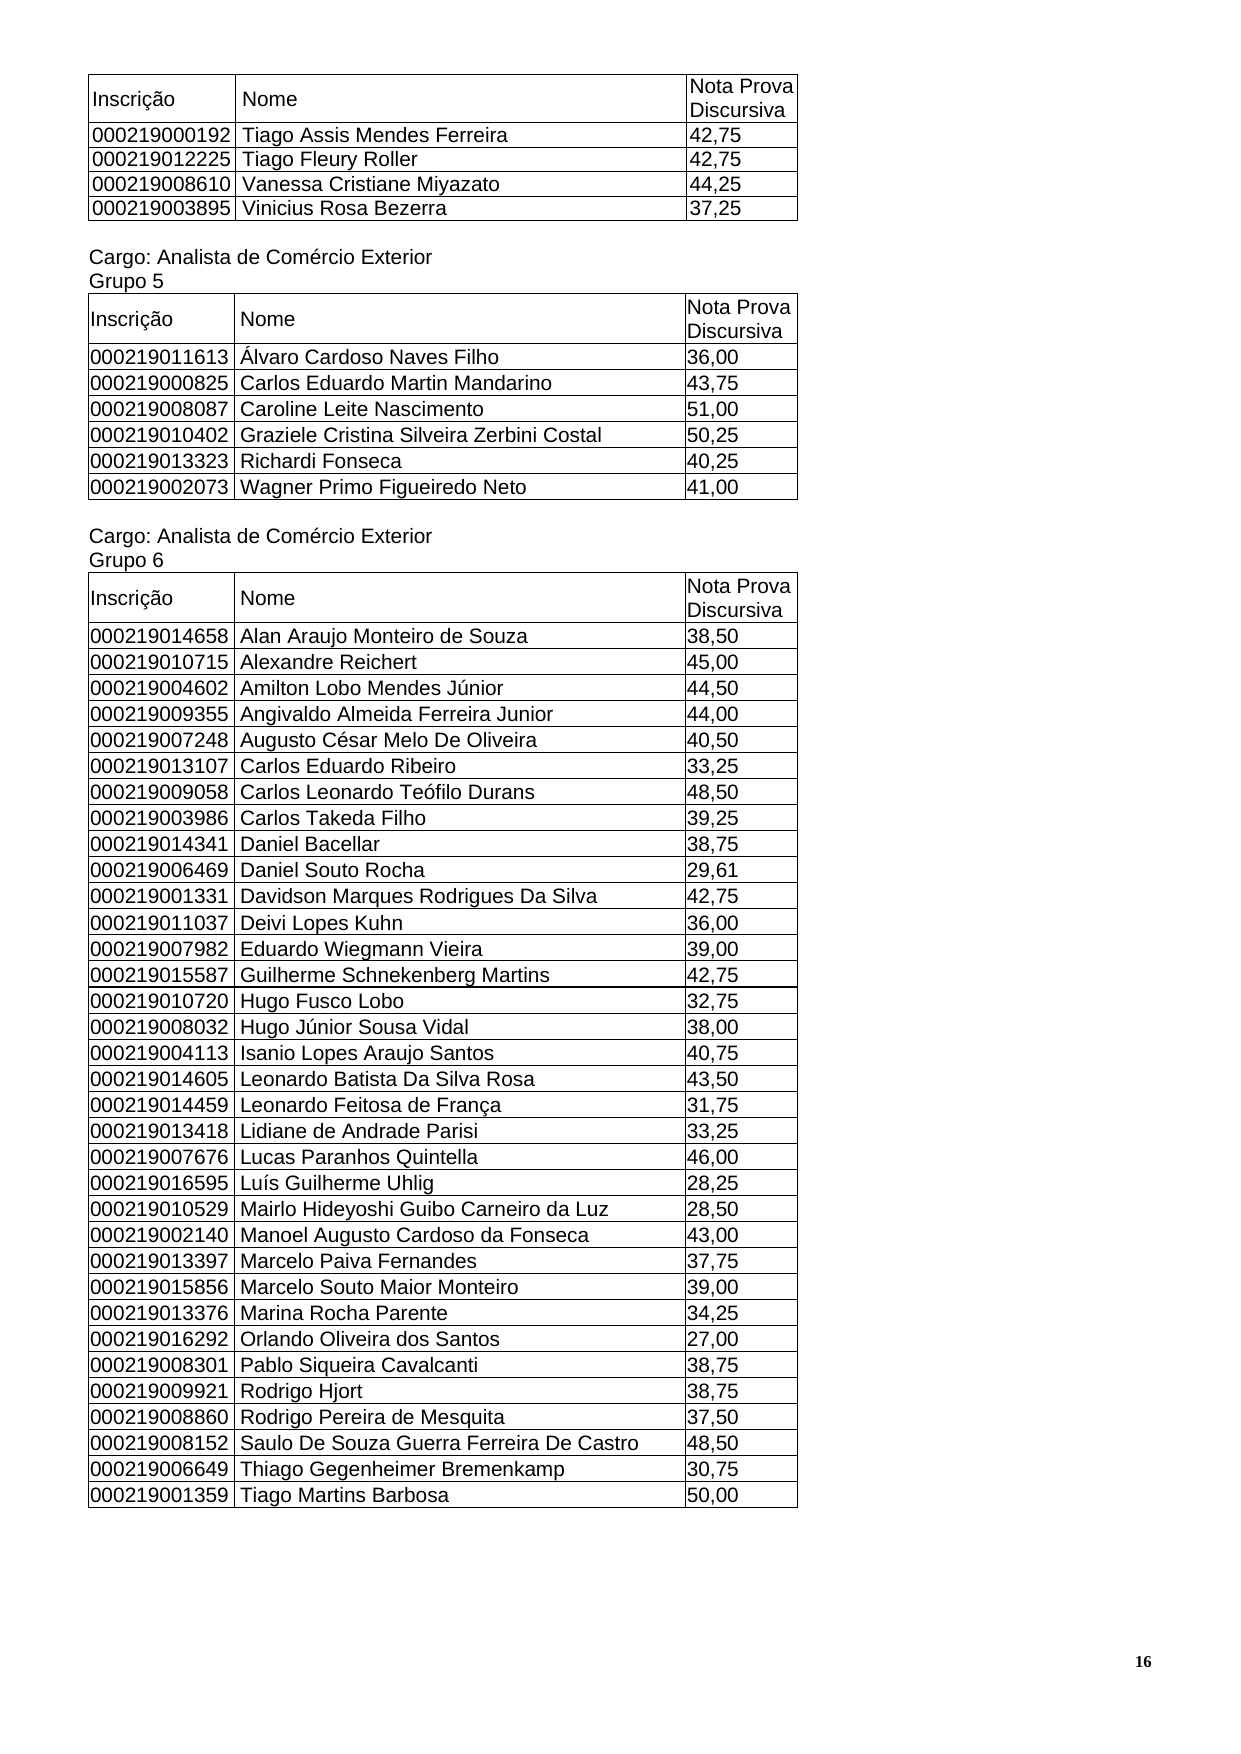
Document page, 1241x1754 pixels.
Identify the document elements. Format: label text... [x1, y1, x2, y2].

table_cell 000219012225 [89, 148, 235, 171]
table_cell Lidiane de Andrade Parisi [235, 1118, 685, 1143]
table_cell 000219015856 [89, 1274, 234, 1299]
table_cell 000219011037 [89, 909, 234, 934]
table_cell 000219008610 [89, 172, 235, 196]
table_cell Carlos Takeda Filho [235, 805, 685, 830]
table_cell 000219007676 [89, 1144, 234, 1169]
table_cell 000219004113 [89, 1040, 234, 1064]
table_cell 000219003895 [89, 197, 235, 220]
table_cell Deivi Lopes Kuhn [235, 909, 685, 934]
table_cell 42,75 [686, 961, 797, 986]
table_cell 000219007248 [89, 727, 234, 752]
table_cell 31,75 [686, 1092, 797, 1117]
table_cell 38,00 [686, 1014, 797, 1038]
table_cell Carlos Leonardo Teófilo Durans [235, 779, 685, 804]
table_cell 43,75 [686, 370, 797, 395]
table_cell Rodrigo Hjort [235, 1378, 685, 1403]
table_cell 42,75 [687, 148, 797, 171]
table_cell Alan Araujo Monteiro de Souza [235, 623, 685, 648]
table_header Nome [235, 573, 685, 622]
table_cell 32,75 [686, 988, 797, 1012]
table_cell 000219008087 [89, 396, 234, 421]
table_header Inscrição [89, 573, 234, 622]
table_cell 000219010402 [89, 422, 234, 447]
table_cell Daniel Souto Rocha [235, 857, 685, 882]
table_cell 000219013107 [89, 753, 234, 778]
table_cell 50,25 [686, 422, 797, 447]
table_cell Hugo Fusco Lobo [235, 988, 685, 1012]
table_cell Tiago Assis Mendes Ferreira [236, 123, 686, 147]
table_cell Thiago Gegenheimer Bremenkamp [235, 1456, 685, 1481]
table_cell Lucas Paranhos Quintella [235, 1144, 685, 1169]
table_cell Angivaldo Almeida Ferreira Junior [235, 701, 685, 726]
table_cell Marcelo Souto Maior Monteiro [235, 1274, 685, 1299]
table_cell 36,00 [686, 909, 797, 934]
table_cell Richardi Fonseca [235, 448, 685, 473]
table_cell 000219010715 [89, 649, 234, 674]
table_cell Vinicius Rosa Bezerra [236, 197, 686, 220]
table_header Nome [236, 75, 686, 122]
table_cell 37,50 [686, 1404, 797, 1429]
table_cell 48,50 [686, 779, 797, 804]
table_cell 000219007982 [89, 935, 234, 960]
table_cell 000219009355 [89, 701, 234, 726]
table_cell Caroline Leite Nascimento [235, 396, 685, 421]
table_cell 33,25 [686, 1118, 797, 1143]
table_cell 000219008301 [89, 1352, 234, 1377]
text Cargo: Analista de Comércio Exterior [89, 245, 1151, 269]
table_cell 000219010529 [89, 1196, 234, 1221]
table_cell 000219015587 [89, 961, 234, 986]
table_cell Vanessa Cristiane Miyazato [236, 172, 686, 196]
table_cell Leonardo Batista Da Silva Rosa [235, 1066, 685, 1091]
table_cell 000219014459 [89, 1092, 234, 1117]
table_cell Saulo De Souza Guerra Ferreira De Castro [235, 1430, 685, 1455]
table_cell 39,25 [686, 805, 797, 830]
table_cell Álvaro Cardoso Naves Filho [235, 344, 685, 369]
text Grupo 6 [89, 548, 1151, 572]
table_cell 40,25 [686, 448, 797, 473]
table_cell 37,75 [686, 1248, 797, 1273]
table_cell Marcelo Paiva Fernandes [235, 1248, 685, 1273]
table_cell 000219011613 [89, 344, 234, 369]
table_cell 000219008032 [89, 1014, 234, 1038]
table_cell Wagner Primo Figueiredo Neto [235, 474, 685, 499]
table_cell 000219013418 [89, 1118, 234, 1143]
text Cargo: Analista de Comércio Exterior [89, 524, 1151, 548]
table_cell 38,75 [686, 1378, 797, 1403]
table_cell 38,75 [686, 831, 797, 856]
table_header Nota Prova Discursiva [686, 573, 797, 622]
table_cell 000219014658 [89, 623, 234, 648]
table_cell Mairlo Hideyoshi Guibo Carneiro da Luz [235, 1196, 685, 1221]
table_cell Tiago Fleury Roller [236, 148, 686, 171]
table_header Nome [235, 294, 685, 343]
table_cell 43,50 [686, 1066, 797, 1091]
table_cell 000219014341 [89, 831, 234, 856]
table_cell 33,25 [686, 753, 797, 778]
table_cell 000219016595 [89, 1170, 234, 1195]
table_cell 38,75 [686, 1352, 797, 1377]
text Grupo 5 [89, 269, 1151, 293]
table_cell 000219014605 [89, 1066, 234, 1091]
table_cell 29,61 [686, 857, 797, 882]
table_cell 000219006469 [89, 857, 234, 882]
table_cell 42,75 [687, 123, 797, 147]
table_cell Graziele Cristina Silveira Zerbini Costal [235, 422, 685, 447]
table_cell 30,75 [686, 1456, 797, 1481]
table_cell 48,50 [686, 1430, 797, 1455]
table_cell Augusto César Melo De Oliveira [235, 727, 685, 752]
table_cell Amilton Lobo Mendes Júnior [235, 675, 685, 700]
table_cell 000219006649 [89, 1456, 234, 1481]
table_cell Luís Guilherme Uhlig [235, 1170, 685, 1195]
table_cell 000219013397 [89, 1248, 234, 1273]
table_cell 000219009058 [89, 779, 234, 804]
table_cell 40,75 [686, 1040, 797, 1064]
table_cell 000219010720 [89, 988, 234, 1012]
table_cell Pablo Siqueira Cavalcanti [235, 1352, 685, 1377]
table_cell 28,50 [686, 1196, 797, 1221]
table_cell Marina Rocha Parente [235, 1300, 685, 1325]
table_cell Rodrigo Pereira de Mesquita [235, 1404, 685, 1429]
table_cell 000219000825 [89, 370, 234, 395]
table_cell 000219009921 [89, 1378, 234, 1403]
table_cell Carlos Eduardo Martin Mandarino [235, 370, 685, 395]
table_header Nota Prova Discursiva [687, 75, 797, 122]
table_cell 28,25 [686, 1170, 797, 1195]
table_cell 41,00 [686, 474, 797, 499]
table_cell 50,00 [686, 1482, 797, 1507]
table_cell 38,50 [686, 623, 797, 648]
table_cell Guilherme Schnekenberg Martins [235, 961, 685, 986]
table_cell 34,25 [686, 1300, 797, 1325]
table_cell 39,00 [686, 1274, 797, 1299]
table_cell Davidson Marques Rodrigues Da Silva [235, 883, 685, 908]
table_cell 000219002140 [89, 1222, 234, 1247]
table_cell 000219003986 [89, 805, 234, 830]
table_cell Eduardo Wiegmann Vieira [235, 935, 685, 960]
table_cell 44,50 [686, 675, 797, 700]
table_cell 40,50 [686, 727, 797, 752]
table_cell 42,75 [686, 883, 797, 908]
table_cell 45,00 [686, 649, 797, 674]
table_cell Daniel Bacellar [235, 831, 685, 856]
table_cell 39,00 [686, 935, 797, 960]
table_cell 51,00 [686, 396, 797, 421]
table_cell 44,00 [686, 701, 797, 726]
table_cell 000219001331 [89, 883, 234, 908]
table_cell Hugo Júnior Sousa Vidal [235, 1014, 685, 1038]
table_header Inscrição [89, 294, 234, 343]
table_cell 000219004602 [89, 675, 234, 700]
table_cell Isanio Lopes Araujo Santos [235, 1040, 685, 1064]
table_cell 000219008152 [89, 1430, 234, 1455]
table_cell 27,00 [686, 1326, 797, 1351]
table_header Nota Prova Discursiva [686, 294, 797, 343]
table_cell Leonardo Feitosa de França [235, 1092, 685, 1117]
table_cell Manoel Augusto Cardoso da Fonseca [235, 1222, 685, 1247]
table_cell Tiago Martins Barbosa [235, 1482, 685, 1507]
table_cell 000219013376 [89, 1300, 234, 1325]
table_cell Carlos Eduardo Ribeiro [235, 753, 685, 778]
table_cell 000219001359 [89, 1482, 234, 1507]
table_cell 000219008860 [89, 1404, 234, 1429]
table_cell Orlando Oliveira dos Santos [235, 1326, 685, 1351]
table_cell 000219016292 [89, 1326, 234, 1351]
table_cell 000219000192 [89, 123, 235, 147]
table_cell 37,25 [687, 197, 797, 220]
table_cell 000219013323 [89, 448, 234, 473]
table_cell Alexandre Reichert [235, 649, 685, 674]
table_cell 43,00 [686, 1222, 797, 1247]
table_cell 000219002073 [89, 474, 234, 499]
table_cell 46,00 [686, 1144, 797, 1169]
table_cell 44,25 [687, 172, 797, 196]
table_header Inscrição [89, 75, 235, 122]
table_cell 36,00 [686, 344, 797, 369]
